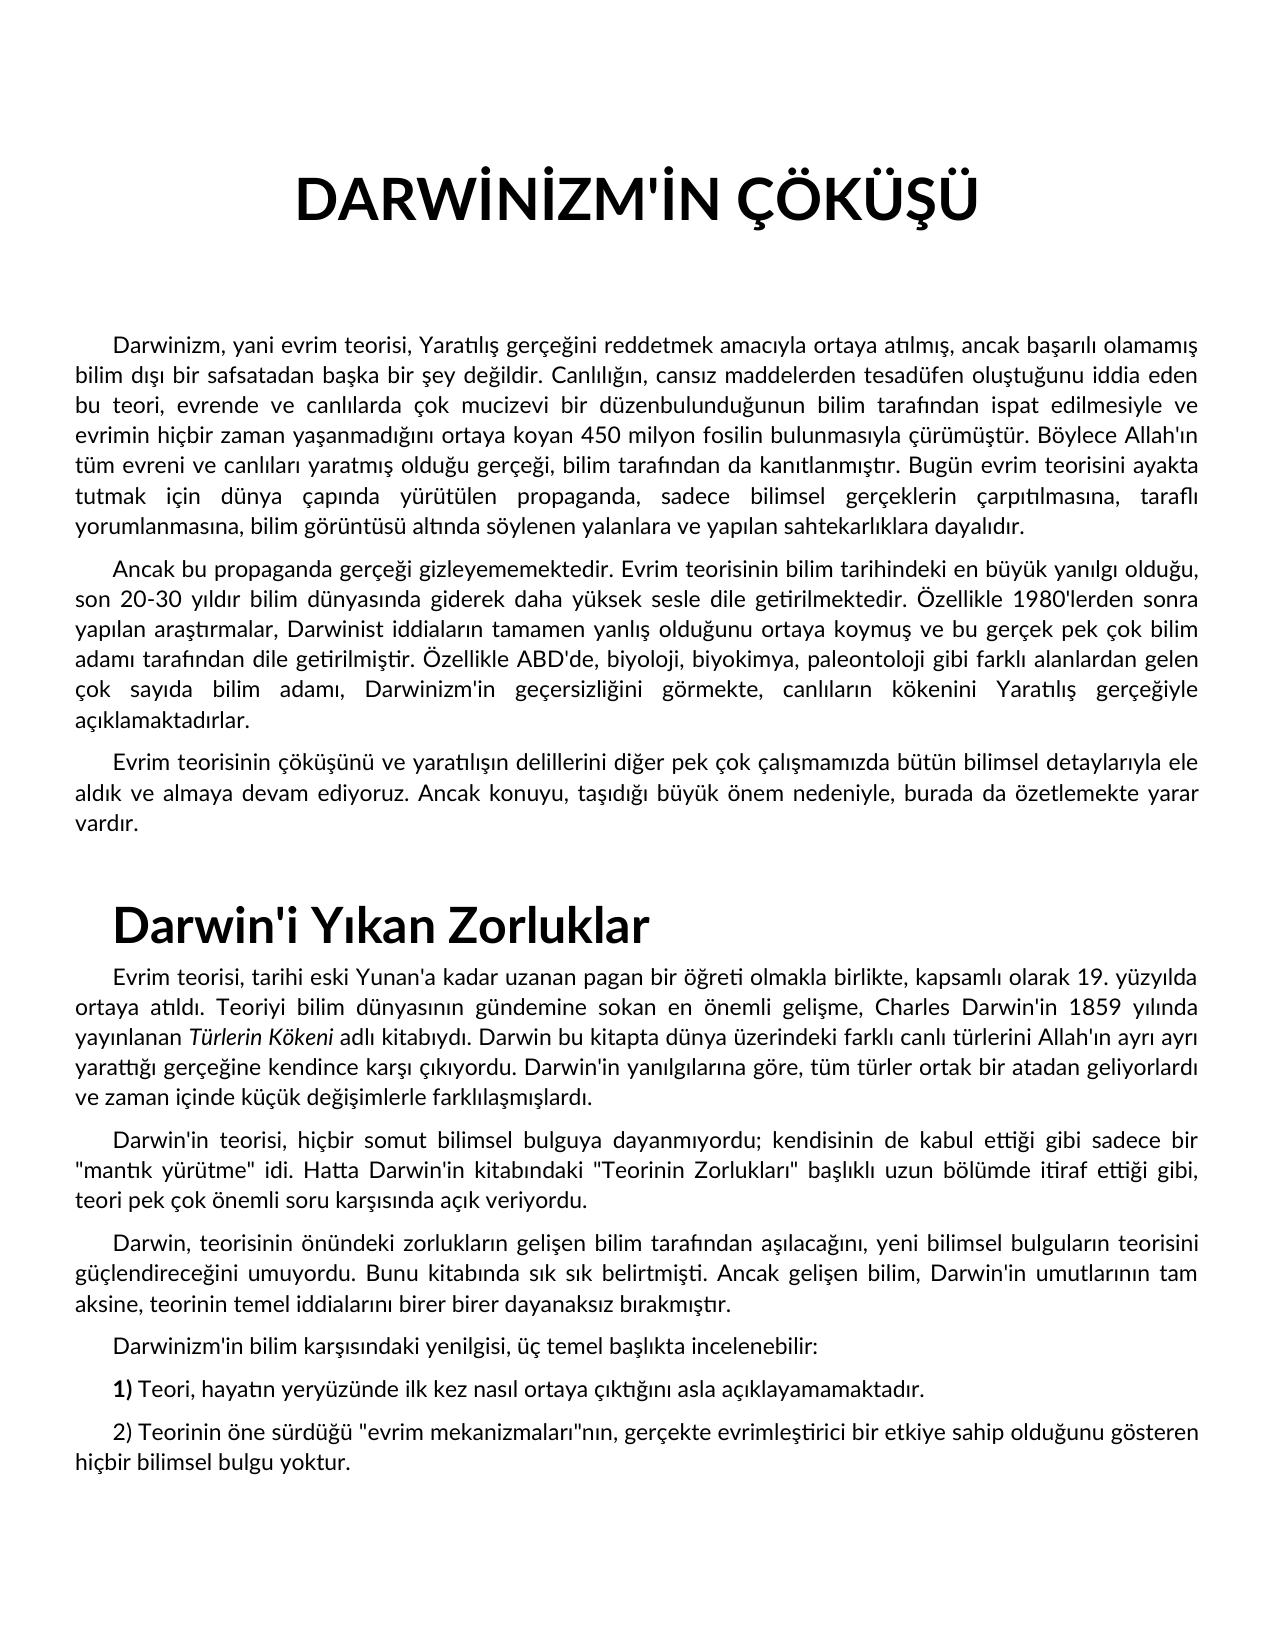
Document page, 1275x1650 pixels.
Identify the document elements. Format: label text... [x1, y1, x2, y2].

text 1) Teori, hayatın yeryüzünde ilk kez nasıl ortaya çıktığını asla açıklayamamaktadır. [75, 1375, 1200, 1402]
text Darwinizm, yani evrim teorisi, Yaratılış gerçeğini reddetmek amacıyla ortaya atılmış, ancak başarılı olamamış bilim dışı bir safsatadan başka bir şey değildir. Canlılığın, cansız maddelerden tesadüfen oluştuğunu iddia eden bu teori, evrende ve canlılarda çok mucizevi bir düzenbulunduğunun bilim tarafından ispat edilmesiyle ve evrimin hiçbir zaman yaşanmadığını ortaya koyan 450 milyon fosilin bulunmasıyla çürümüştür. Böylece Allah'ın tüm evreni ve canlıları yaratmış olduğu gerçeği, bilim tarafından da kanıtlanmıştır. Bugün evrim teorisini ayakta tutmak için dünya çapında yürütülen propaganda, sadece bilimsel gerçeklerin çarpıtılmasına, taraflı yorumlanmasına, bilim görüntüsü altında söylenen yalanlara ve yapılan sahtekarlıklara dayalıdır. [75, 330, 1200, 539]
text Ancak bu propaganda gerçeği gizleyememektedir. Evrim teorisinin bilim tarihindeki en büyük yanılgı olduğu, son 20-30 yıldır bilim dünyasında giderek daha yüksek sesle dile getirilmektedir. Özellikle 1980'lerden sonra yapılan araştırmalar, Darwinist iddiaların tamamen yanlış olduğunu ortaya koymuş ve bu gerçek pek çok bilim adamı tarafından dile getirilmiştir. Özellikle ABD'de, biyoloji, biyokimya, paleontoloji gibi farklı alanlardan gelen çok sayıda bilim adamı, Darwinizm'in geçersizliğini görmekte, canlıların kökenini Yaratılış gerçeğiyle açıklamaktadırlar. [75, 554, 1200, 733]
text Evrim teorisi, tarihi eski Yunan'a kadar uzanan pagan bir öğreti olmakla birlikte, kapsamlı olarak 19. yüzyılda ortaya atıldı. Teoriyi bilim dünyasının gündemine sokan en önemli gelişme, Charles Darwin'in 1859 yılında yayınlanan Türlerin Kökeni adlı kitabıydı. Darwin bu kitapta dünya üzerindeki farklı canlı türlerini Allah'ın ayrı ayrı yarattığı gerçeğine kendince karşı çıkıyordu. Darwin'in yanılgılarına göre, tüm türler ortak bir atadan geliyorlardı ve zaman içinde küçük değişimlerle farklılaşmışlardı. [75, 962, 1200, 1111]
text 2) Teorinin öne sürdüğü "evrim mekanizmaları"nın, gerçekte evrimleştirici bir etkiye sahip olduğunu gösteren hiçbir bilimsel bulgu yoktur. [75, 1417, 1200, 1475]
text Darwin'in teorisi, hiçbir somut bilimsel bulguya dayanmıyordu; kendisinin de kabul ettiği gibi sadece bir "mantık yürütme" idi. Hatta Darwin'in kitabındaki "Teorinin Zorlukları" başlıklı uzun bölümde itiraf ettiği gibi, teori pek çok önemli soru karşısında açık veriyordu. [75, 1126, 1200, 1214]
subtitle Darwin'i Yıkan Zorluklar [112, 894, 1200, 954]
text Darwin, teorisinin önündeki zorlukların gelişen bilim tarafından aşılacağını, yeni bilimsel bulguların teorisini güçlendireceğini umuyordu. Bunu kitabında sık sık belirtmişti. Ancak gelişen bilim, Darwin'in umutlarının tam aksine, teorinin temel iddialarını birer birer dayanaksız bırakmıştır. [75, 1229, 1200, 1317]
text Darwinizm'in bilim karşısındaki yenilgisi, üç temel başlıkta incelenebilir: [75, 1332, 1200, 1359]
subtitle DARWİNİZM'İN ÇÖKÜŞÜ [75, 162, 1200, 232]
text Evrim teorisinin çöküşünü ve yaratılışın delillerini diğer pek çok çalışmamızda bütün bilimsel detaylarıyla ele aldık ve almaya devam ediyoruz. Ancak konuyu, taşıdığı büyük önem nedeniyle, burada da özetlemekte yarar vardır. [75, 748, 1200, 836]
